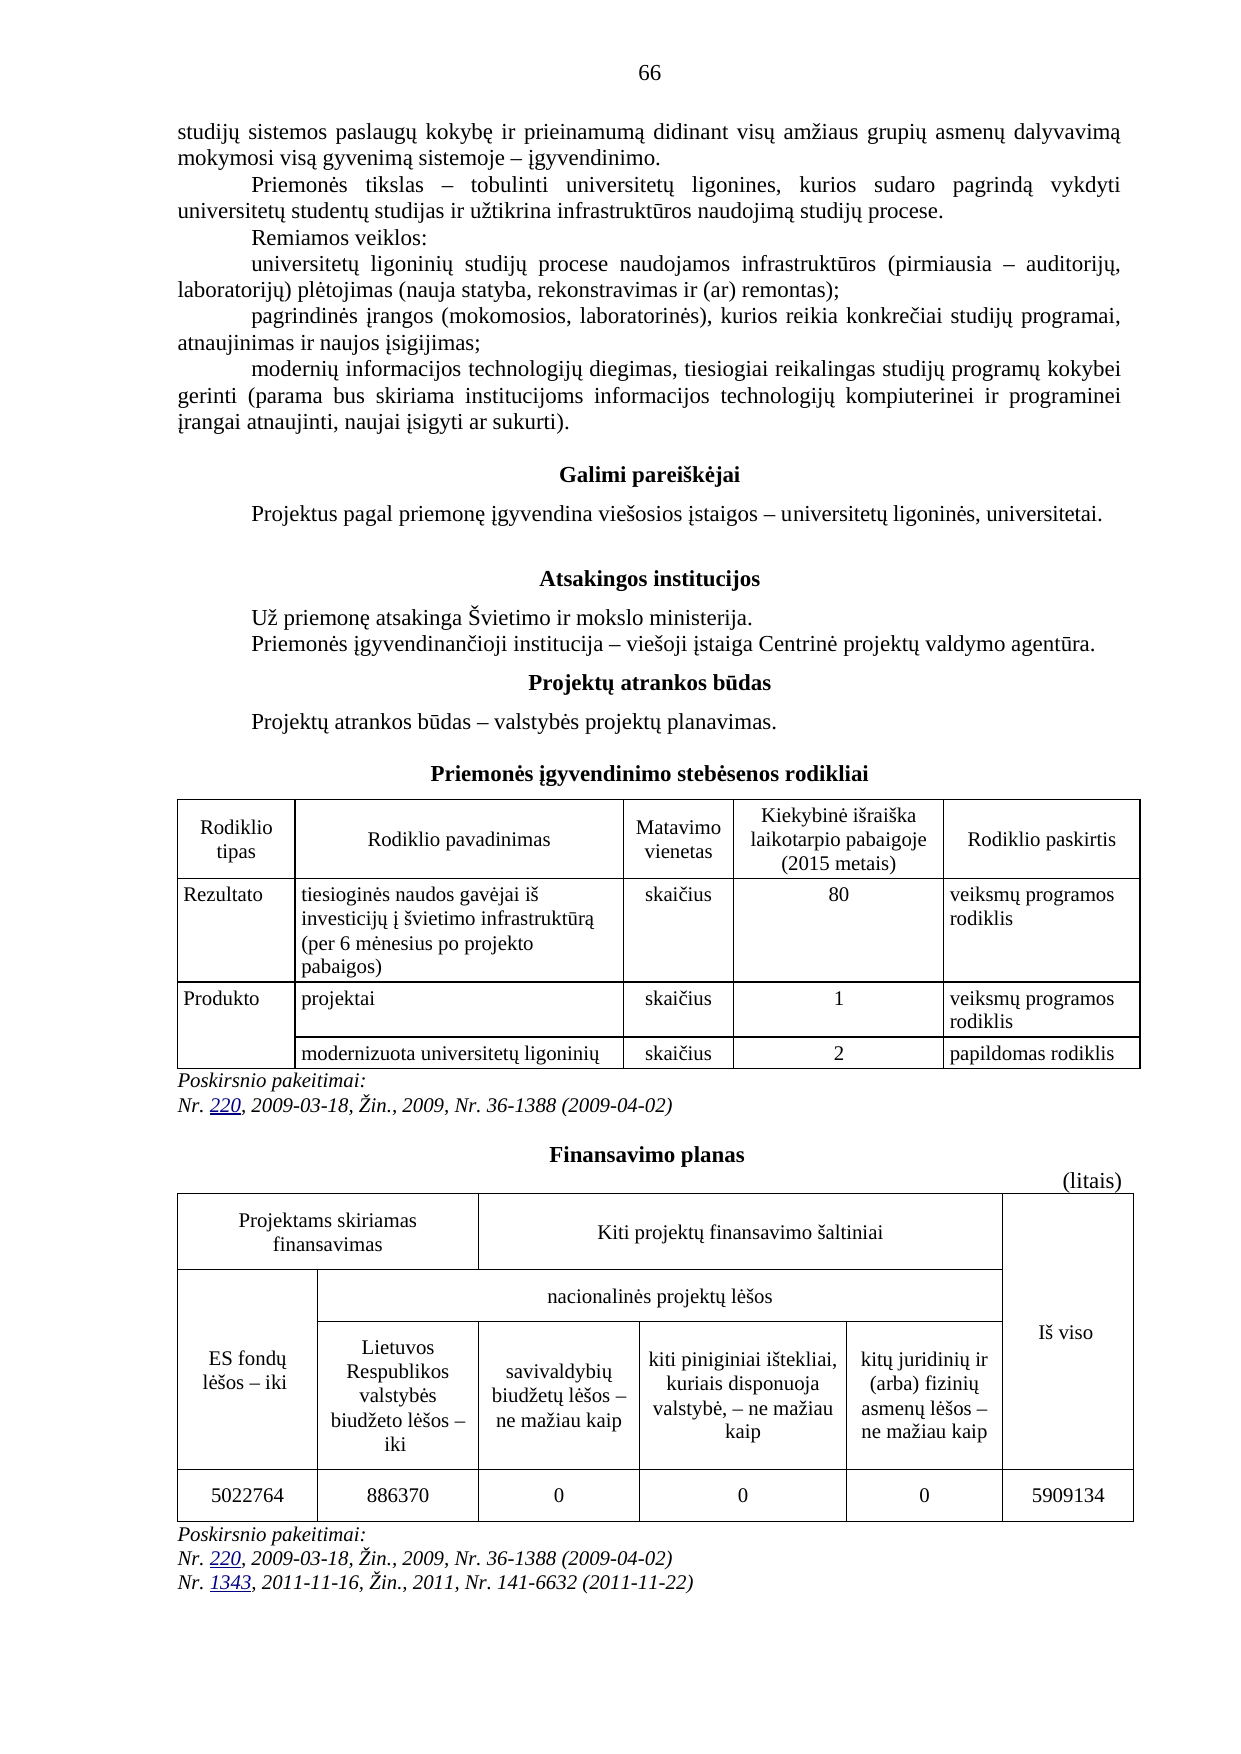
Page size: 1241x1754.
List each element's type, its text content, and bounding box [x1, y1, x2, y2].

text modernių informacijos technologijų diegimas, tiesiogiai reikalingas studijų programų kokybei gerinti (parama bus skiriama institucijoms informacijos technologijų kompiuterinei ir programinei įrangai atnaujinti, naujai įsigyti ar sukurti). [177, 355, 1122, 434]
table_header Projektams skiriamas finansavimas [178, 1194, 478, 1269]
table_header Kiekybinė išraiška laikotarpio pabaigoje (2015 metais) [734, 800, 943, 878]
table_cell veiksmų programos rodiklis [944, 983, 1139, 1036]
table_header Rodiklio pavadinimas [296, 800, 623, 878]
table_cell tiesioginės naudos gavėjai iš investicijų į švietimo infrastruktūrą (per 6 mėnesius po projekto pabaigos) [296, 879, 623, 981]
text Nr. 220, 2009-03-18, Žin., 2009, Nr. 36-1388 (2009-04-02) [177, 1546, 1122, 1570]
text Nr. 1343, 2011-11-16, Žin., 2011, Nr. 141-6632 (2011-11-22) [177, 1570, 1122, 1594]
text Poskirsnio pakeitimai: [177, 1522, 1122, 1546]
table_cell 1 [734, 983, 943, 1036]
text Projektus pagal priemonę įgyvendina viešosios įstaigos – universitetų ligoninės, universitetai. [177, 499, 1122, 526]
text universitetų ligoninių studijų procese naudojamos infrastruktūros (pirmiausia – auditorijų, laboratorijų) plėtojimas (nauja statyba, rekonstravimas ir (ar) remontas); [177, 250, 1122, 303]
table_cell 886370 [318, 1470, 478, 1521]
table_cell 0 [479, 1470, 639, 1521]
text pagrindinės įrangos (mokomosios, laboratorinės), kurios reikia konkrečiai studijų programai, atnaujinimas ir naujos įsigijimas; [177, 303, 1122, 355]
text Priemonės įgyvendinančioji institucija – viešoji įstaiga Centrinė projektų valdymo agentūra. [177, 630, 1122, 656]
text Poskirsnio pakeitimai: [177, 1069, 1122, 1092]
text Galimi pareiškėjai [177, 461, 1122, 487]
table_cell modernizuota universitetų ligoninių [296, 1038, 623, 1067]
text Nr. 220, 2009-03-18, Žin., 2009, Nr. 36-1388 (2009-04-02) [177, 1092, 1122, 1117]
table_cell ES fondų lėšos – iki [178, 1270, 317, 1469]
table_cell 2 [734, 1038, 943, 1067]
table_header Iš viso [1003, 1194, 1133, 1469]
table_cell nacionalinės projektų lėšos [318, 1270, 1002, 1321]
text studijų sistemos paslaugų kokybę ir prieinamumą didinant visų amžiaus grupių asmenų dalyvavimą mokymosi visą gyvenimą sistemoje – įgyvendinimo. [177, 118, 1122, 171]
table_cell papildomas rodiklis [944, 1038, 1139, 1067]
text Projektų atrankos būdas [177, 669, 1122, 695]
table_cell veiksmų programos rodiklis [944, 879, 1139, 981]
table_header Kiti projektų finansavimo šaltiniai [479, 1194, 1002, 1269]
table_header Matavimo vienetas [624, 800, 733, 878]
text Projektų atrankos būdas – valstybės projektų planavimas. [177, 708, 1122, 734]
table_cell skaičius [624, 983, 733, 1036]
table_cell 0 [640, 1470, 846, 1521]
table_cell Produkto [178, 983, 294, 1067]
table_header Rodiklio tipas [178, 800, 294, 878]
table_cell 5022764 [178, 1470, 317, 1521]
table_cell Rezultato [178, 879, 294, 981]
text Remiamos veiklos: [177, 223, 1122, 250]
table_cell skaičius [624, 1038, 733, 1067]
table_cell skaičius [624, 879, 733, 981]
text (litais) [177, 1167, 1122, 1193]
table_cell 0 [847, 1470, 1002, 1521]
table_cell Lietuvos Respublikos valstybės biudžeto lėšos – iki [318, 1322, 478, 1469]
table_cell 80 [734, 879, 943, 981]
text Priemonės tikslas – tobulinti universitetų ligonines, kurios sudaro pagrindą vykdyti universitetų studentų studijas ir užtikrina infrastruktūros naudojimą studijų procese. [177, 171, 1122, 223]
text Už priemonę atsakinga Švietimo ir mokslo ministerija. [177, 604, 1122, 630]
table_cell projektai [296, 983, 623, 1036]
text Priemonės įgyvendinimo stebėsenos rodikliai [177, 760, 1122, 787]
table_header Rodiklio paskirtis [944, 800, 1139, 878]
table_cell kitų juridinių ir (arba) fizinių asmenų lėšos – ne mažiau kaip [847, 1322, 1002, 1469]
table_cell 5909134 [1003, 1470, 1133, 1521]
table_cell kiti piniginiai ištekliai, kuriais disponuoja valstybė, – ne mažiau kaip [640, 1322, 846, 1469]
text Finansavimo planas [177, 1141, 1122, 1167]
table_cell savivaldybių biudžetų lėšos – ne mažiau kaip [479, 1322, 639, 1469]
text Atsakingos institucijos [177, 565, 1122, 591]
